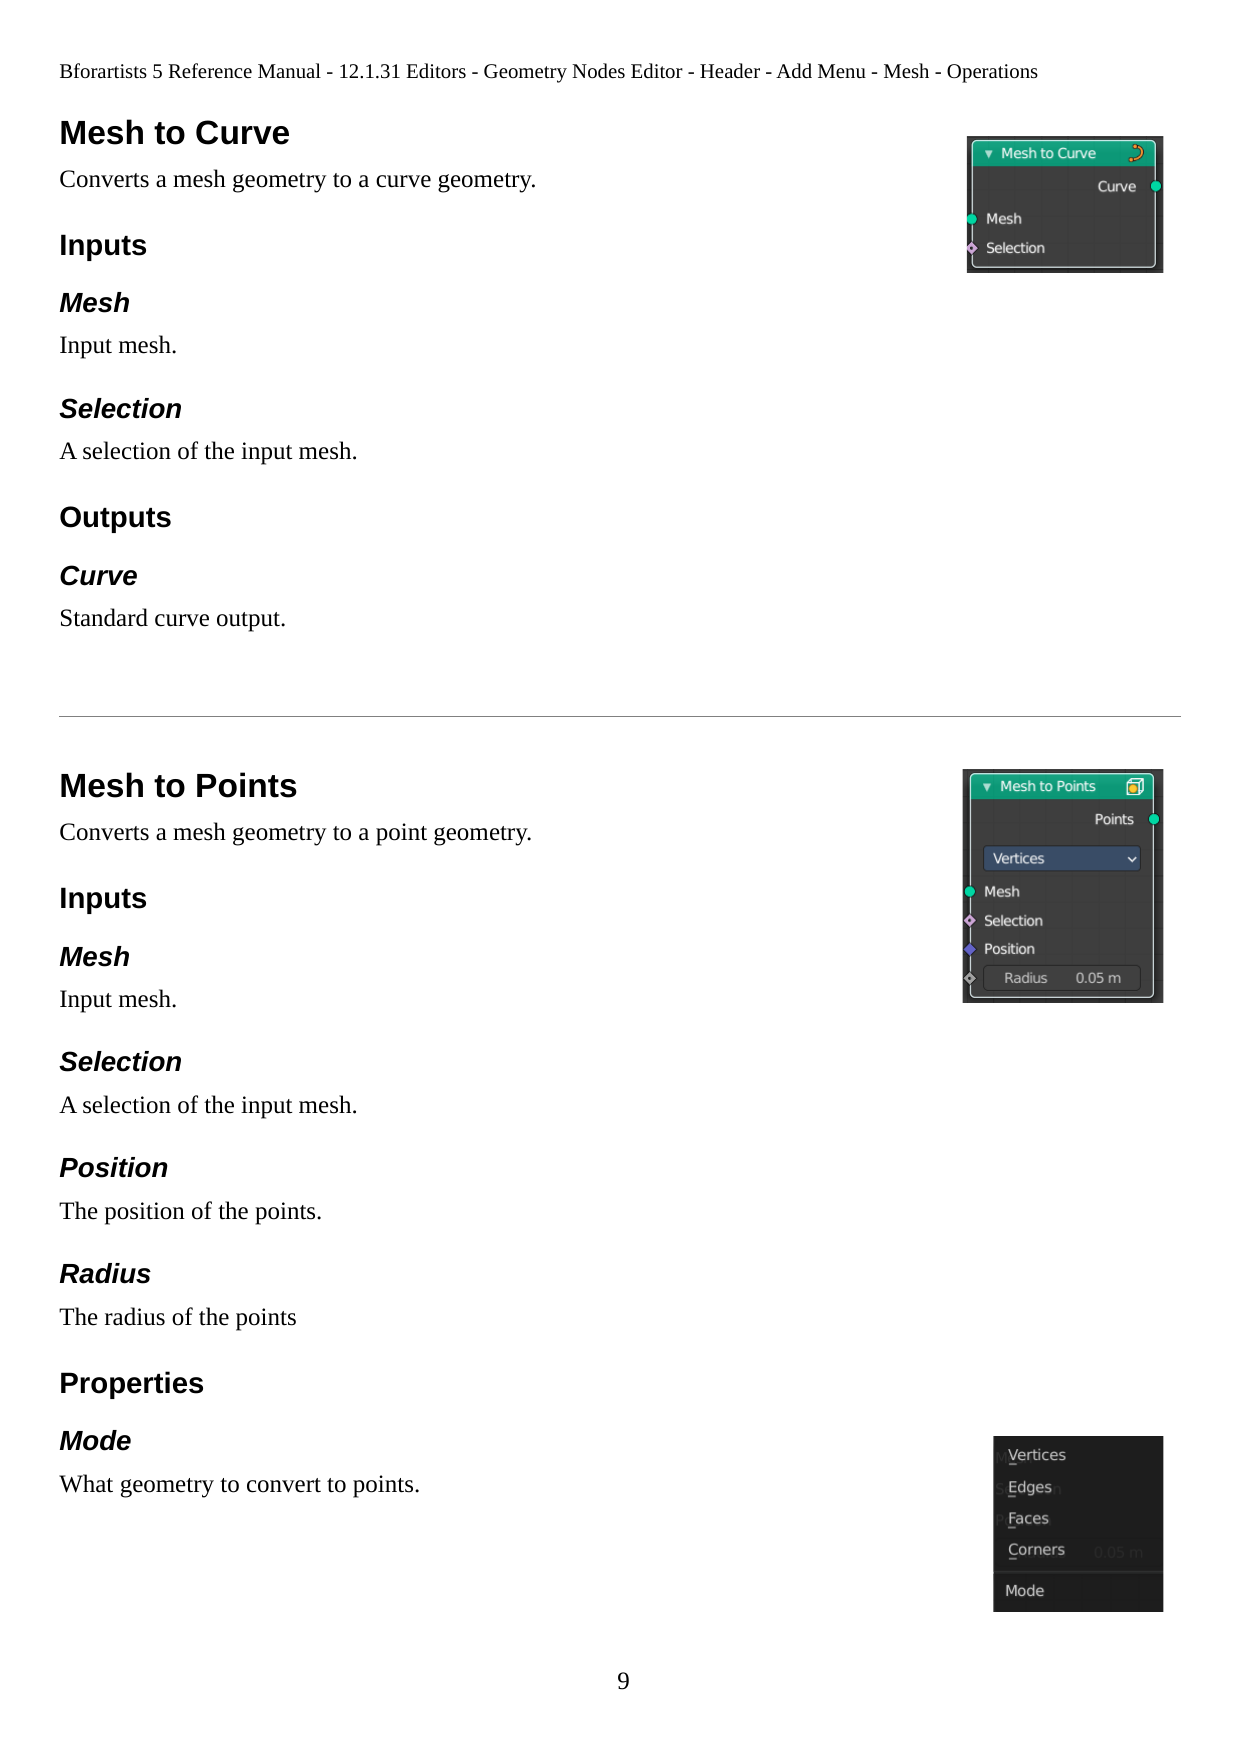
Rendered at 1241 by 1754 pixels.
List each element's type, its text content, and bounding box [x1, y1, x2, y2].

text A selection of the input mesh. [59, 436, 1181, 465]
picture [966, 136, 1164, 273]
subtitle Radius [59, 1258, 1181, 1289]
subtitle Inputs [59, 881, 962, 915]
picture [962, 769, 1164, 1003]
subtitle Selection [59, 392, 1181, 424]
subtitle Position [59, 1152, 1181, 1184]
subtitle [1164, 881, 1181, 915]
text The position of the points. [59, 1196, 1181, 1225]
subtitle Mesh to Curve [59, 113, 1181, 151]
subtitle [1164, 227, 1181, 261]
subtitle Selection [59, 1046, 1181, 1078]
text Converts a mesh geometry to a point geometry. [59, 817, 962, 846]
picture [993, 1436, 1164, 1612]
text Input mesh. [59, 331, 1181, 359]
subtitle Mesh to Points [59, 766, 1181, 805]
text The radius of the points [59, 1302, 1181, 1331]
subtitle Mesh [59, 286, 1181, 318]
subtitle Properties [59, 1366, 1181, 1399]
text Standard curve output. [59, 603, 1181, 632]
subtitle Inputs [59, 227, 966, 261]
subtitle Mesh [59, 940, 962, 972]
text What geometry to convert to points. [59, 1469, 993, 1498]
subtitle Curve [59, 559, 1181, 591]
subtitle Mode [59, 1424, 1181, 1456]
text Input mesh. [59, 984, 1181, 1013]
text A selection of the input mesh. [59, 1090, 1181, 1119]
text Converts a mesh geometry to a curve geometry. [59, 164, 966, 192]
subtitle [1164, 940, 1181, 972]
subtitle Outputs [59, 500, 1181, 534]
